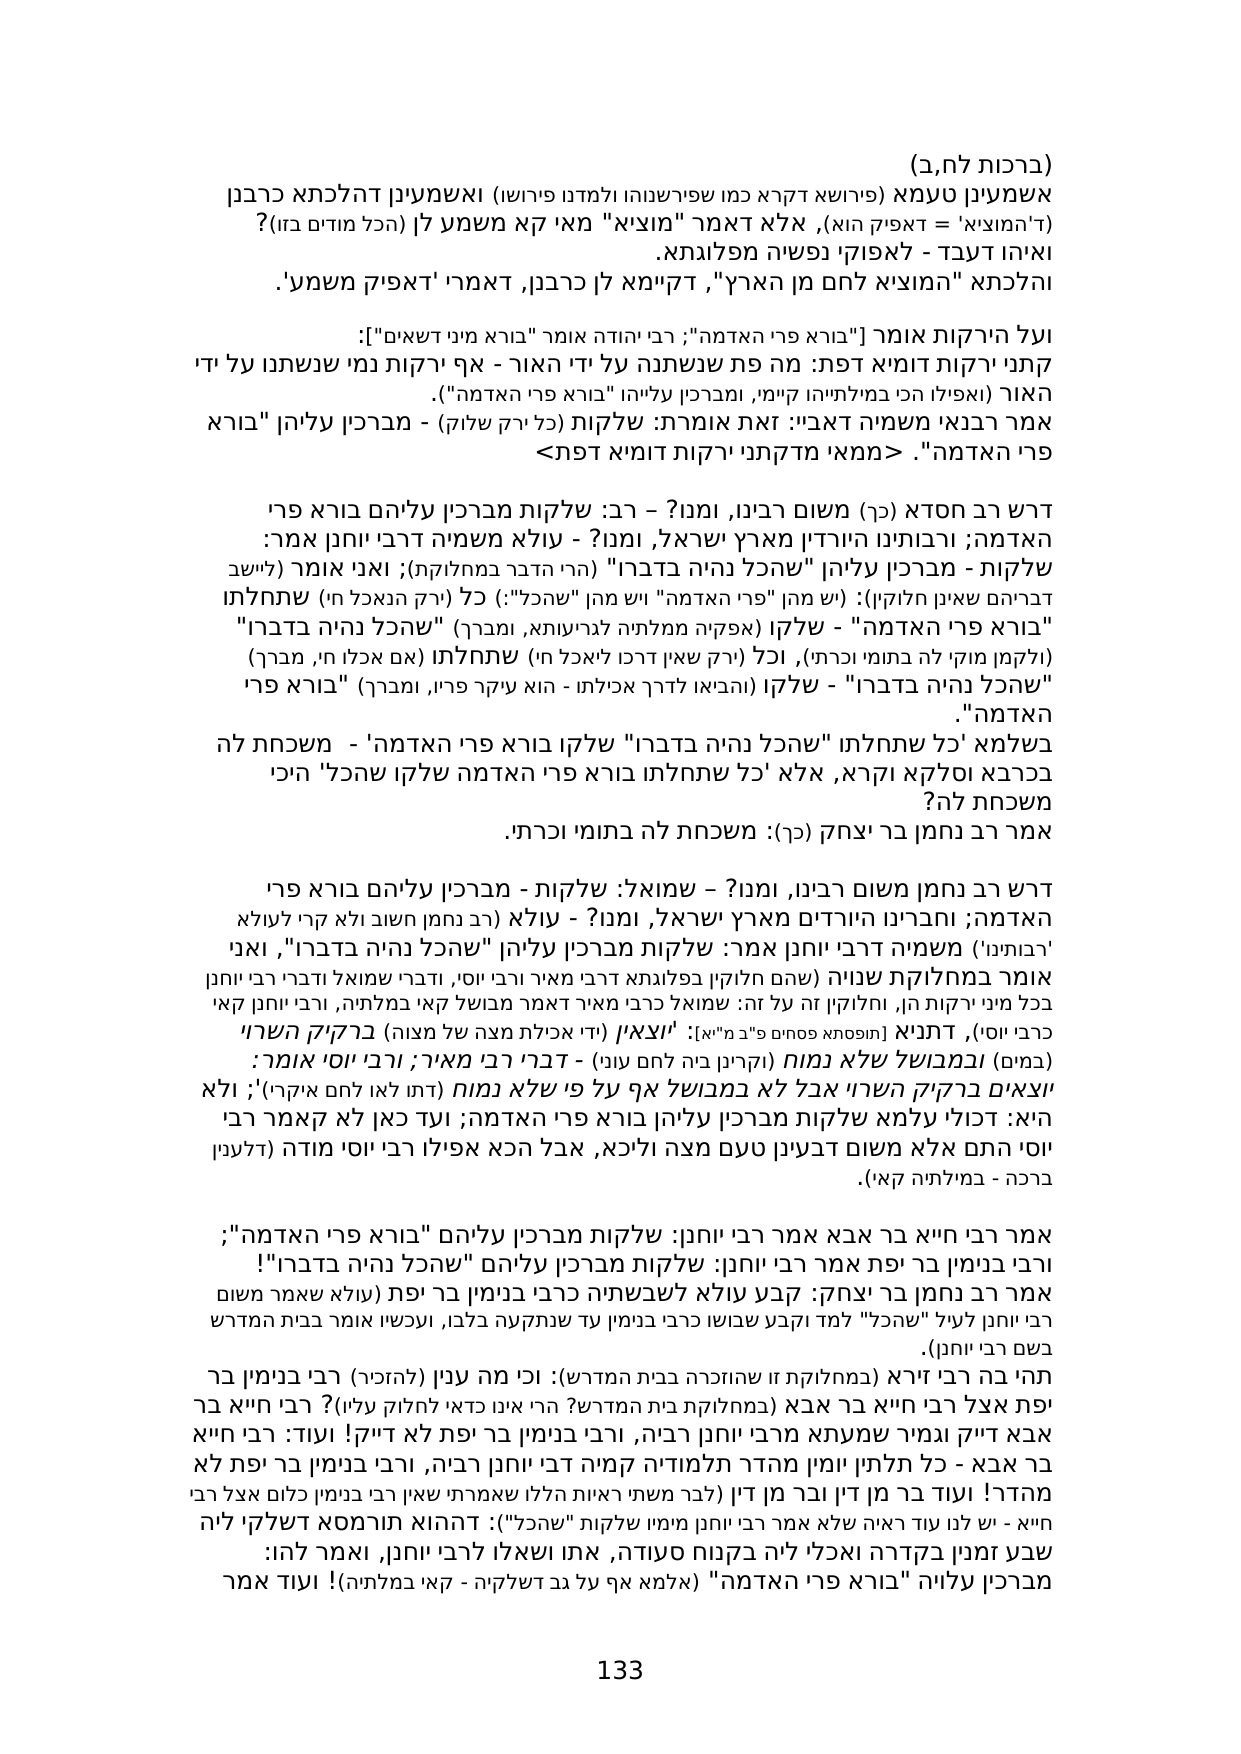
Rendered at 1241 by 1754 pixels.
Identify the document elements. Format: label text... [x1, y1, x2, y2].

text קתני ירקות דומיא דפת: מה פת שנשתנה על ידי האור - אף ירקות נמי שנשתנו על ידי האור (ואפילו הכי במילתייהו קיימי, ומברכין עלייהו "בורא פרי האדמה"). [187, 349, 1053, 408]
text אמר רב נחמן בר יצחק: קבע עולא לשבשתיה כרבי בנימין בר יפת (עולא שאמר משום רבי יוחנן לעיל "שהכל" למד וקבע שבושו כרבי בנימין עד שנתקעה בלבו, ועכשיו אומר בבית המדרש בשם רבי יוחנן). [187, 1278, 1053, 1361]
text (ברכות לח,ב) [187, 150, 1053, 179]
text והלכתא "המוציא לחם מן הארץ", דקיימא לן כרבנן, דאמרי 'דאפיק משמע'. [187, 267, 1053, 296]
text דרש רב נחמן משום רבינו, ומנו? – שמואל: שלקות - מברכין עליהם בורא פרי האדמה; וחברינו היורדים מארץ ישראל, ומנו? - עולא (רב נחמן חשוב ולא קרי לעולא 'רבותינו') משמיה דרבי יוחנן אמר: שלקות מברכין עליהן "שהכל נהיה בדברו", ואני אומר במחלוקת שנויה (שהם חלוקין בפלוגתא דרבי מאיר ורבי יוסי, ודברי שמואל ודברי רבי יוחנן בכל מיני ירקות הן, וחלוקין זה על זה: שמואל כרבי מאיר דאמר מבושל קאי במלתיה, ורבי יוחנן קאי כרבי יוסי), דתניא [תופסתא פסחים פ"ב מ"יא]: 'יוצאין (ידי אכילת מצה של מצוה) ברקיק השרוי (במים) ובמבושל שלא נמוח (וקרינן ביה לחם עוני) - דברי רבי מאיר; ורבי יוסי אומר: יוצאים ברקיק השרוי אבל לא במבושל אף על פי שלא נמוח (דתו לאו לחם איקרי)'; ולא היא: דכולי עלמא שלקות מברכין עליהן בורא פרי האדמה; ועד כאן לא קאמר רבי יוסי התם אלא משום דבעינן טעם מצה וליכא, אבל הכא אפילו רבי יוסי מודה (דלענין ברכה - במילתיה קאי). [187, 874, 1053, 1191]
text דרש רב חסדא (כך) משום רבינו, ומנו? – רב: שלקות מברכין עליהם בורא פרי האדמה; ורבותינו היורדין מארץ ישראל, ומנו? - עולא משמיה דרבי יוחנן אמר: שלקות - מברכין עליהן "שהכל נהיה בדברו" (הרי הדבר במחלוקת); ואני אומר (ליישב דבריהם שאינן חלוקין): (יש מהן "פרי האדמה" ויש מהן "שהכל":) כל (ירק הנאכל חי) שתחלתו "בורא פרי האדמה" - שלקו (אפקיה ממלתיה לגריעותא, ומברך) "שהכל נהיה בדברו" (ולקמן מוקי לה בתומי וכרתי), וכל (ירק שאין דרכו ליאכל חי) שתחלתו (אם אכלו חי, מברך) "שהכל נהיה בדברו" - שלקו (והביאו לדרך אכילתו - הוא עיקר פריו, ומברך) "בורא פרי האדמה". [187, 495, 1053, 729]
text ואיהו דעבד - לאפוקי נפשיה מפלוגתא. [187, 238, 1053, 267]
text אשמעינן טעמא (פירושא דקרא כמו שפירשנוהו ולמדנו פירושו) ואשמעינן דהלכתא כרבנן (ד'המוציא' = דאפיק הוא), אלא דאמר "מוציא" מאי קא משמע לן (הכל מודים בזו)? [187, 179, 1053, 238]
text אמר רבי חייא בר אבא אמר רבי יוחנן: שלקות מברכין עליהם "בורא פרי האדמה"; ורבי בנימין בר יפת אמר רבי יוחנן: שלקות מברכין עליהם "שהכל נהיה בדברו"! [187, 1220, 1053, 1278]
text אמר רב נחמן בר יצחק (כך): משכחת לה בתומי וכרתי. [187, 816, 1053, 846]
text תהי בה רבי זירא (במחלוקת זו שהוזכרה בבית המדרש): וכי מה ענין (להזכיר) רבי בנימין בר יפת אצל רבי חייא בר אבא (במחלוקת בית המדרש? הרי אינו כדאי לחלוק עליו)? רבי חייא בר אבא דייק וגמיר שמעתא מרבי יוחנן רביה, ורבי בנימין בר יפת לא דייק! ועוד: רבי חייא בר אבא - כל תלתין יומין מהדר תלמודיה קמיה דבי יוחנן רביה, ורבי בנימין בר יפת לא מהדר! ועוד בר מן דין ובר מן דין (לבר משתי ראיות הללו שאמרתי שאין רבי בנימין כלום אצל רבי חייא - יש לנו עוד ראיה שלא אמר רבי יוחנן מימיו שלקות "שהכל"): דההוא תורמסא דשלקי ליה שבע זמנין בקדרה ואכלי ליה בקנוח סעודה, אתו ושאלו לרבי יוחנן, ואמר להו: מברכין עלויה "בורא פרי האדמה" (אלמא אף על גב דשלקיה - קאי במלתיה)! ועוד אמר [187, 1361, 1053, 1595]
text בשלמא 'כל שתחלתו "שהכל נהיה בדברו" שלקו בורא פרי האדמה' - משכחת לה בכרבא וסלקא וקרא, אלא 'כל שתחלתו בורא פרי האדמה שלקו שהכל' היכי משכחת לה? [187, 729, 1053, 816]
text אמר רבנאי משמיה דאביי: זאת אומרת: שלקות (כל ירק שלוק) - מברכין עליהן "בורא פרי האדמה". <ממאי מדקתני ירקות דומיא דפת> [187, 408, 1053, 466]
text ועל הירקות אומר ["בורא פרי האדמה"; רבי יהודה אומר "בורא מיני דשאים"]: [187, 320, 1053, 349]
